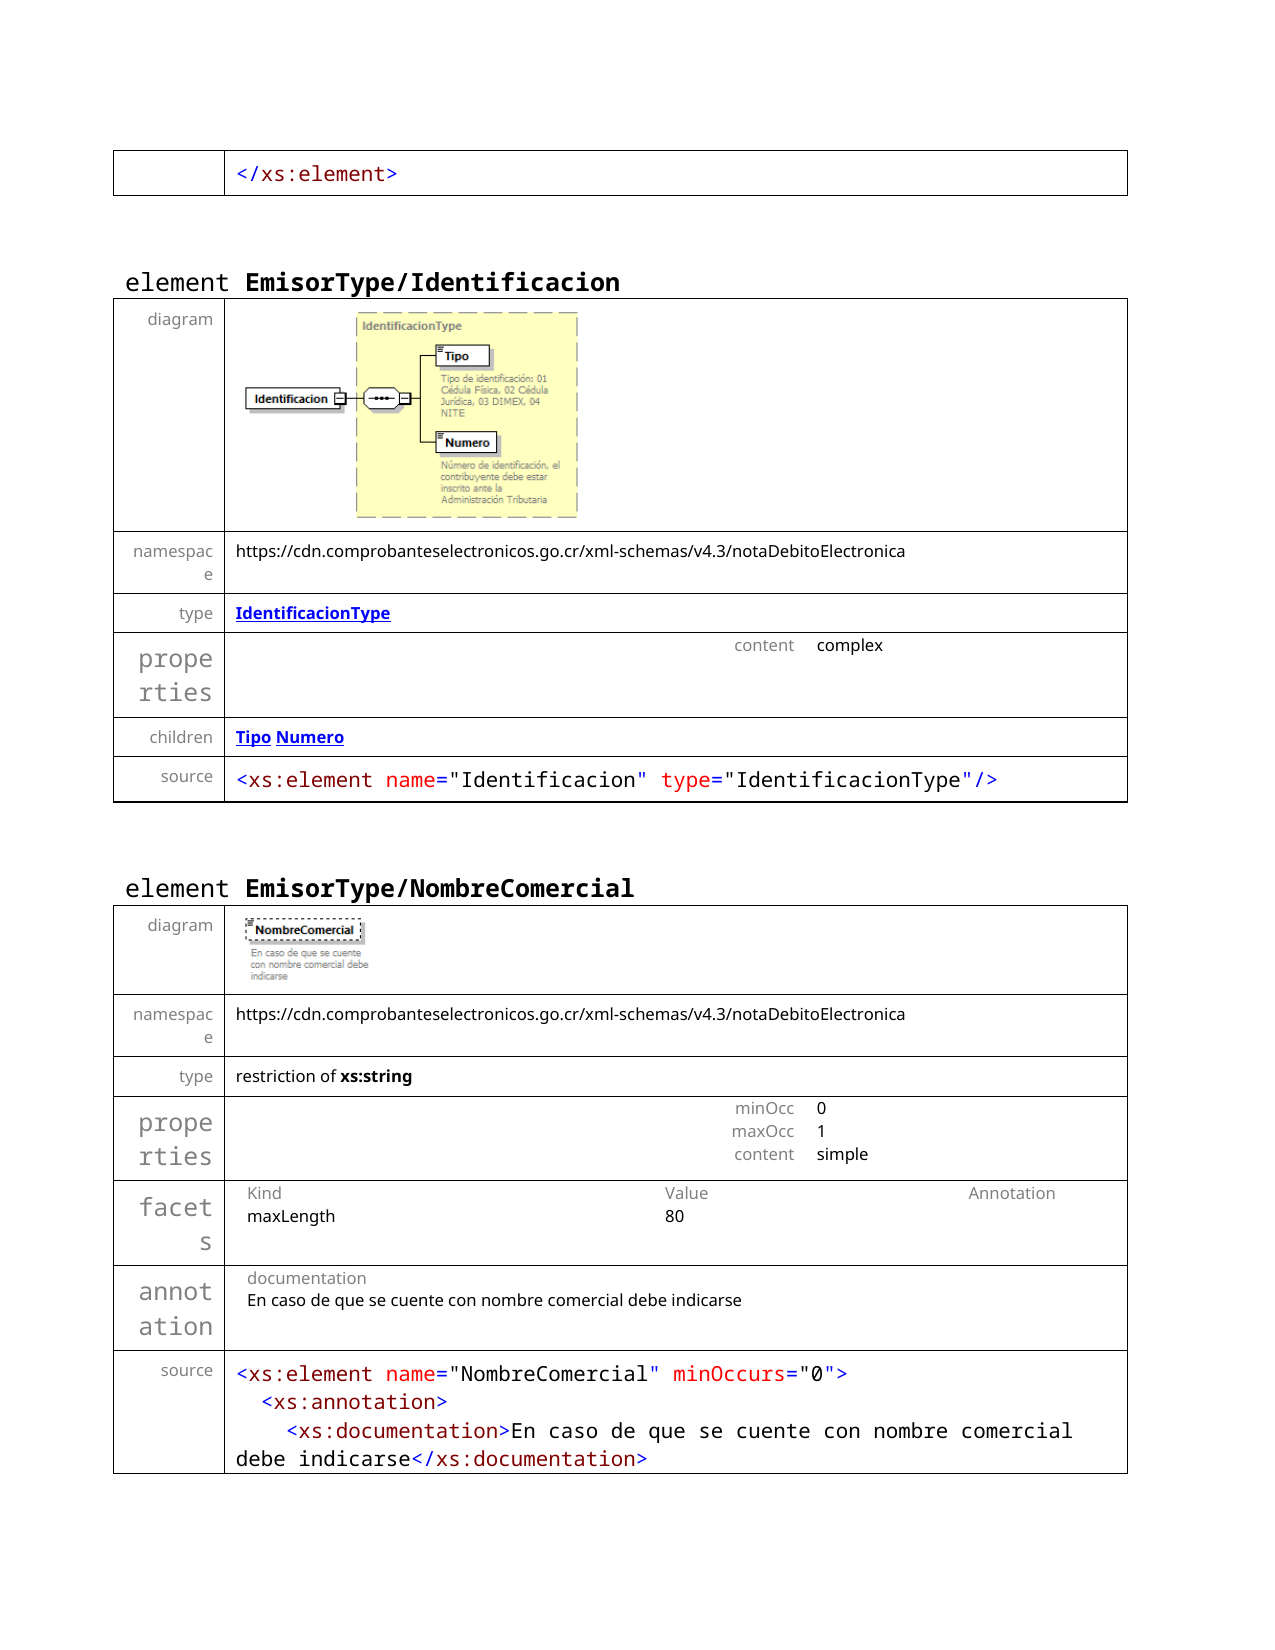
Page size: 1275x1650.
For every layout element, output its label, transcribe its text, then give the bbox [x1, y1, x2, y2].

table_header 0 [805, 1097, 1127, 1119]
table_cell source [114, 757, 224, 801]
table_cell type [114, 1057, 224, 1096]
table_cell restriction of xs:string [225, 1057, 1127, 1096]
table_header Annotation [957, 1181, 1127, 1204]
picture [235, 913, 382, 987]
table_cell [114, 151, 224, 195]
table_header documentation [236, 1266, 1127, 1289]
table_header diagram [114, 299, 224, 531]
table_cell [225, 633, 1127, 717]
table_cell children [114, 718, 224, 756]
table_header diagram [114, 906, 224, 994]
picture [235, 307, 588, 523]
table_cell 80 [654, 1204, 957, 1227]
text element EmisorType/Identificacion [125, 264, 1150, 298]
table_cell namespace [114, 995, 224, 1056]
table_cell annotation [114, 1266, 224, 1350]
table_cell IdentificacionType [225, 594, 1127, 632]
table_cell type [114, 594, 224, 632]
table_header [225, 906, 1127, 994]
table_header complex [805, 633, 1127, 656]
table_cell maxOcc [236, 1119, 805, 1142]
table_cell [225, 1266, 1127, 1350]
table_cell content [236, 1142, 805, 1165]
table_cell <xs:element name="NombreComercial" minOccurs="0"> <xs:annotation> <xs:documentation>En caso de que se cuente con nombre comercial debe indicarse</xs:documentation> [225, 1351, 1127, 1473]
table_cell https://cdn.comprobanteselectronicos.go.cr/xml-schemas/v4.3/notaDebitoElectronica [225, 532, 1127, 593]
table_cell 1 [805, 1119, 1127, 1142]
table_cell properties [114, 1097, 224, 1180]
table_cell En caso de que se cuente con nombre comercial debe indicarse [236, 1289, 1127, 1312]
table_cell [957, 1204, 1127, 1227]
table_cell https://cdn.comprobanteselectronicos.go.cr/xml-schemas/v4.3/notaDebitoElectronica [225, 995, 1127, 1056]
table_cell simple [805, 1142, 1127, 1165]
table_cell properties [114, 633, 224, 717]
table_cell <xs:element name="Identificacion" type="IdentificacionType"/> [225, 757, 1127, 801]
text element EmisorType/NombreComercial [125, 871, 1150, 904]
table_cell [225, 1097, 1127, 1180]
table_cell maxLength [236, 1204, 654, 1227]
table_header content [236, 633, 805, 656]
table_header Kind [236, 1181, 654, 1204]
table_cell </xs:element> [225, 151, 1127, 195]
table_cell source [114, 1351, 224, 1473]
table_header [225, 299, 1127, 531]
table_cell [225, 1181, 1127, 1265]
table_cell namespace [114, 532, 224, 593]
table_header Value [654, 1181, 957, 1204]
table_header minOcc [236, 1097, 805, 1119]
table_cell Tipo Numero [225, 718, 1127, 756]
table_cell facets [114, 1181, 224, 1265]
